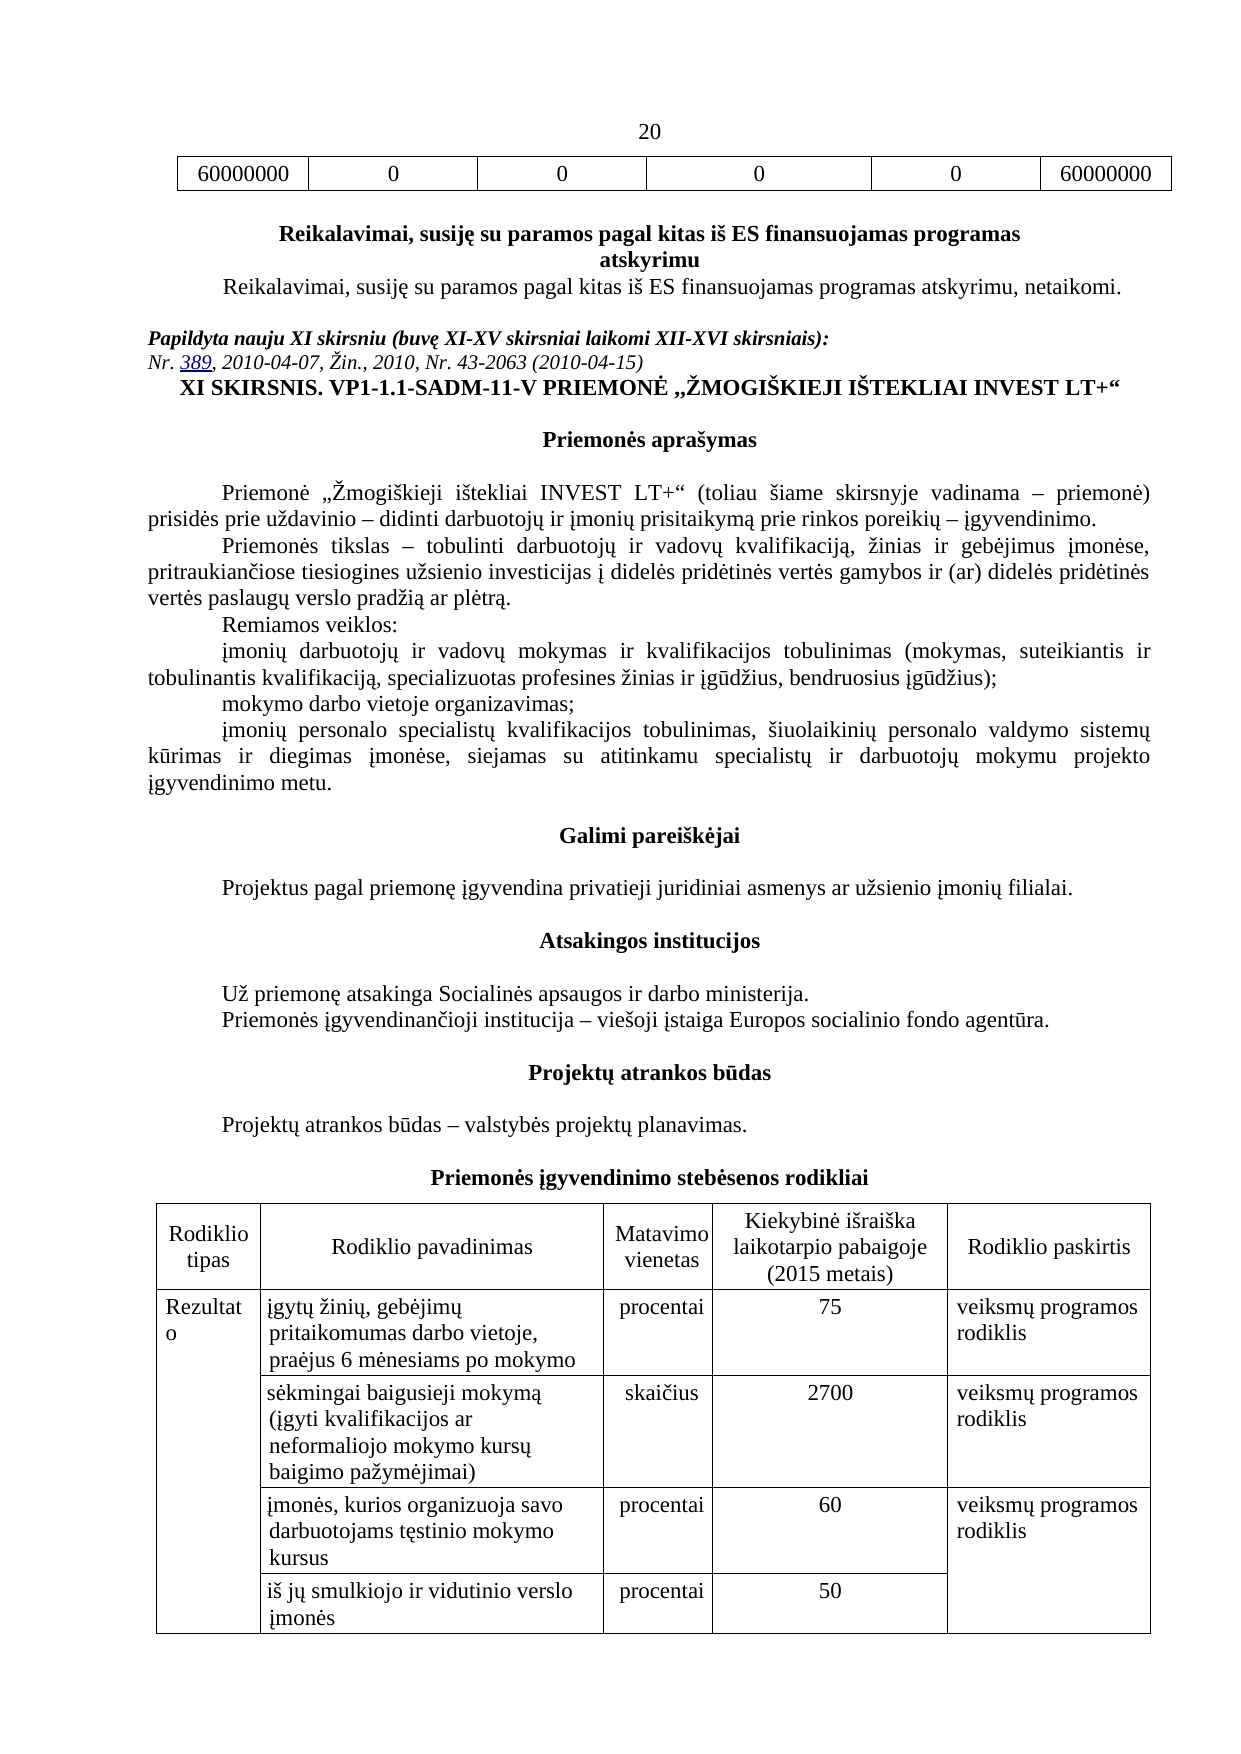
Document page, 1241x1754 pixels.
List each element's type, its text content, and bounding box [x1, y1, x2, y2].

text Priemonės įgyvendinančioji institucija – viešoji įstaiga Europos socialinio fondo agentūra. [148, 1006, 1152, 1032]
table_cell iš jų smulkiojo ir vidutinio verslo įmonės [261, 1574, 603, 1633]
text Papildyta nauju XI skirsniu (buvę XI-XV skirsniai laikomi XII-XVI skirsniais): [148, 326, 1152, 349]
text Projektų atrankos būdas – valstybės projektų planavimas. [148, 1112, 1152, 1138]
table_cell procentai [604, 1574, 712, 1633]
table_cell 60000000 [178, 157, 308, 190]
text Priemonės aprašymas [148, 426, 1152, 453]
table_header Matavimo vienetas [604, 1204, 712, 1289]
table_cell sėkmingai baigusieji mokymą (įgyti kvalifikacijos ar neformaliojo mokymo kursų baigimo pažymėjimai) [261, 1376, 603, 1487]
table_header Kiekybinė išraiška laikotarpio pabaigoje (2015 metais) [713, 1204, 947, 1289]
table_cell skaičius [604, 1376, 712, 1487]
table_cell 60 [713, 1488, 947, 1573]
text Projektus pagal priemonę įgyvendina privatieji juridiniai asmenys ar užsienio įmonių filialai. [148, 874, 1152, 901]
table_header Rodiklio pavadinimas [261, 1204, 603, 1289]
table_cell veiksmų programos rodiklis [948, 1376, 1150, 1487]
table_cell procentai [604, 1488, 712, 1573]
text Galimi pareiškėjai [148, 822, 1152, 848]
table_cell įgytų žinių, gebėjimų pritaikomumas darbo vietoje, praėjus 6 mėnesiams po mokymo [261, 1290, 603, 1375]
text Atsakingos institucijos [148, 927, 1152, 953]
table_cell 75 [713, 1290, 947, 1375]
table_cell 0 [647, 157, 871, 190]
text mokymo darbo vietoje organizavimas; [148, 690, 1152, 716]
table_cell veiksmų programos rodiklis [948, 1488, 1150, 1633]
table_cell 0 [309, 157, 477, 190]
text Reikalavimai, susiję su paramos pagal kitas iš ES finansuojamas programas atskyrimu [148, 220, 1152, 273]
text Priemonės įgyvendinimo stebėsenos rodikliai [148, 1164, 1152, 1191]
text Reikalavimai, susiję su paramos pagal kitas iš ES finansuojamas programas atskyrimu, netaikomi. [148, 273, 1152, 299]
table_cell veiksmų programos rodiklis [948, 1290, 1150, 1375]
text XI SKIRSNIS. VP1-1.1-SADM-11-V PRIEMONĖ ,,ŽMOGIŠKIEJI IŠTEKLIAI INVEST LT+“ [148, 374, 1152, 400]
table_cell įmonės, kurios organizuoja savo darbuotojams tęstinio mokymo kursus [261, 1488, 603, 1573]
text įmonių darbuotojų ir vadovų mokymas ir kvalifikacijos tobulinimas (mokymas, suteikiantis ir tobulinantis kvalifikaciją, specializuotas profesines žinias ir įgūdžius, bendruosius įgūdžius); [148, 637, 1152, 690]
table_cell Rezultato [157, 1290, 260, 1633]
text įmonių personalo specialistų kvalifikacijos tobulinimas, šiuolaikinių personalo valdymo sistemų kūrimas ir diegimas įmonėse, siejamas su atitinkamu specialistų ir darbuotojų mokymu projekto įgyvendinimo metu. [148, 716, 1152, 795]
table_cell 2700 [713, 1376, 947, 1487]
table_cell 0 [478, 157, 646, 190]
table_cell procentai [604, 1290, 712, 1375]
text Už priemonę atsakinga Socialinės apsaugos ir darbo ministerija. [148, 980, 1152, 1006]
text Remiamos veiklos: [148, 611, 1152, 637]
table_cell 0 [872, 157, 1040, 190]
text Nr. 389, 2010-04-07, Žin., 2010, Nr. 43-2063 (2010-04-15) [148, 349, 1152, 374]
text Priemonės tikslas – tobulinti darbuotojų ir vadovų kvalifikaciją, žinias ir gebėjimus įmonėse, pritraukiančiose tiesiogines užsienio investicijas į didelės pridėtinės vertės gamybos ir (ar) didelės pridėtinės vertės paslaugų verslo pradžią ar plėtrą. [148, 532, 1152, 611]
table_cell 50 [713, 1574, 947, 1633]
table_header Rodiklio tipas [157, 1204, 260, 1289]
table_header Rodiklio paskirtis [948, 1204, 1150, 1289]
text Projektų atrankos būdas [148, 1059, 1152, 1085]
text Priemonė „Žmogiškieji ištekliai INVEST LT+“ (toliau šiame skirsnyje vadinama – priemonė) prisidės prie uždavinio – didinti darbuotojų ir įmonių prisitaikymą prie rinkos poreikių – įgyvendinimo. [148, 479, 1152, 532]
table_cell 60000000 [1041, 157, 1171, 190]
